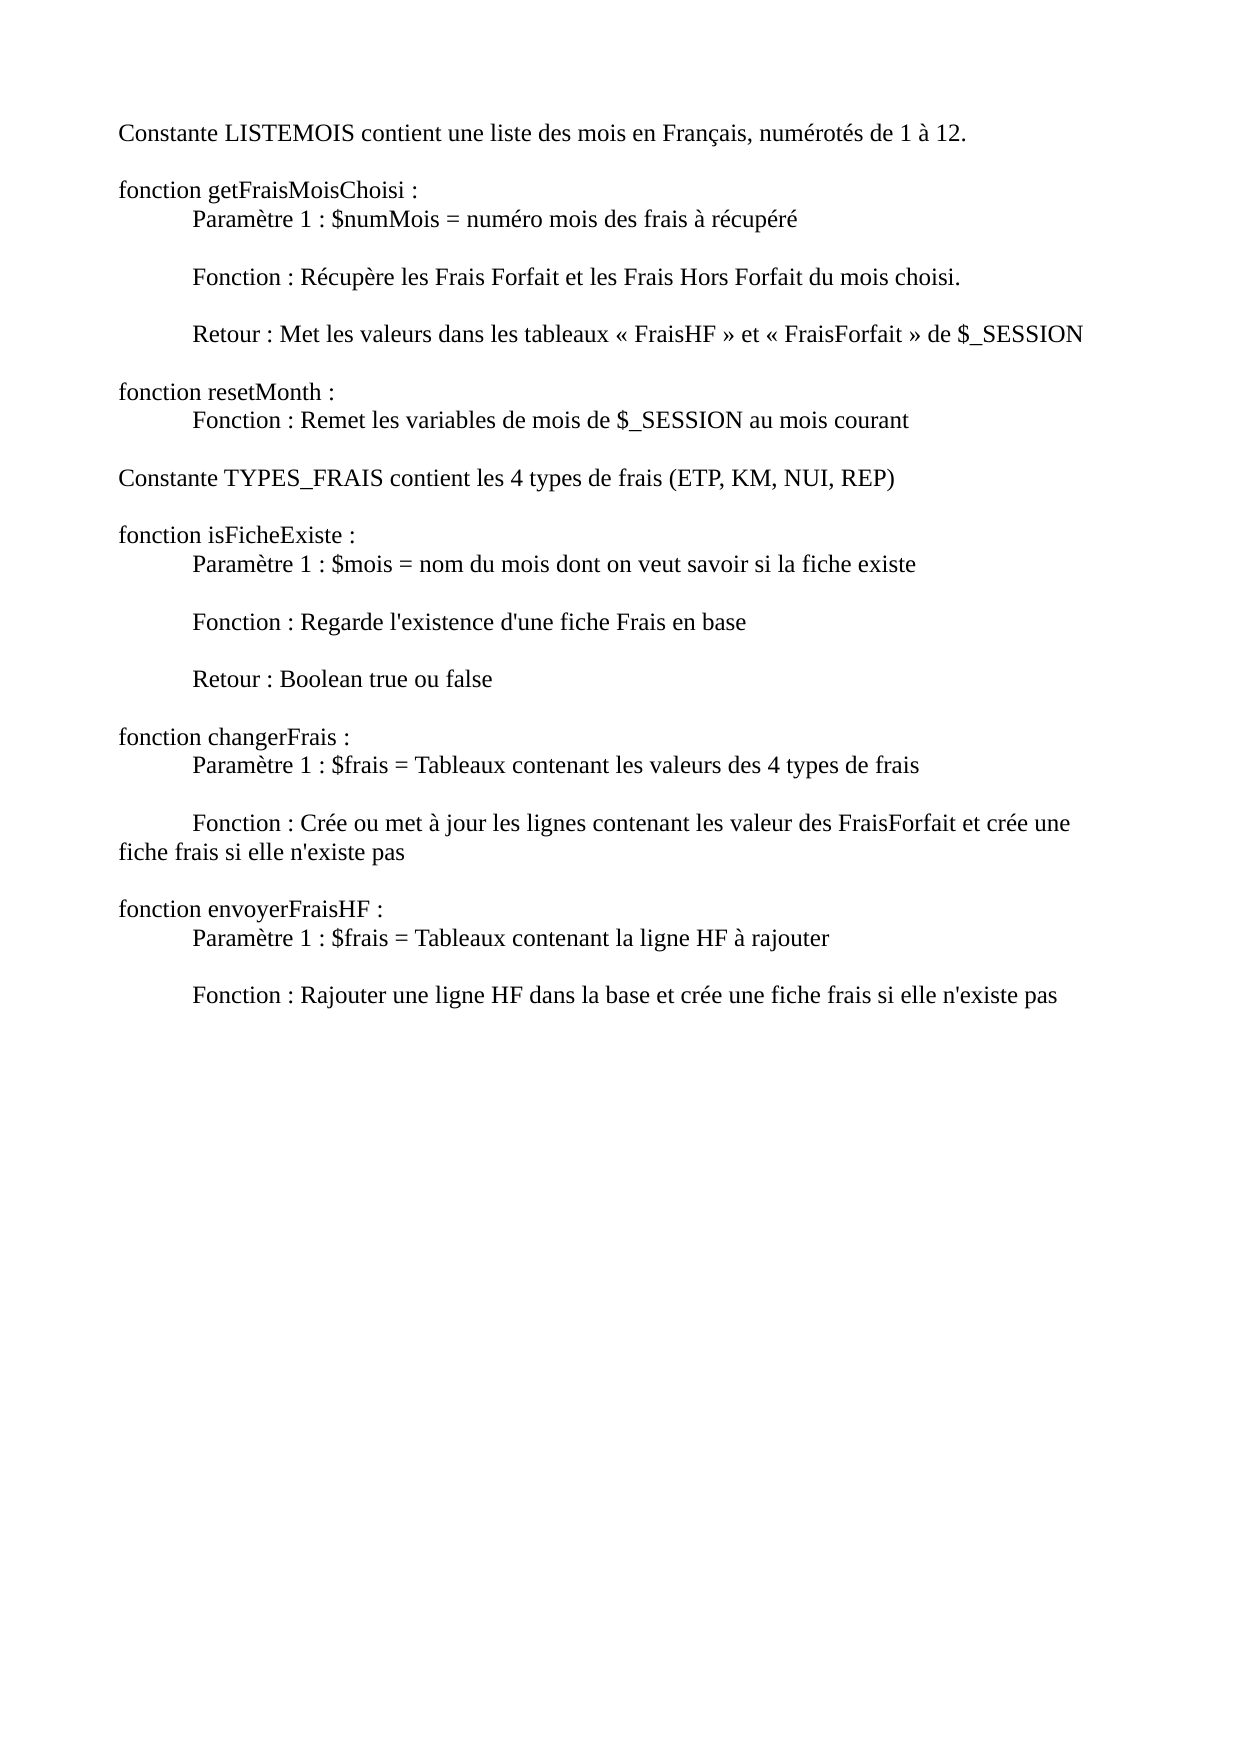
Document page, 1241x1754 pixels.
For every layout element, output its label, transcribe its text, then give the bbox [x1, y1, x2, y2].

text Fonction : Regarde l'existence d'une fiche Frais en base [118, 607, 1122, 636]
text Paramètre 1 : $numMois = numéro mois des frais à récupéré [118, 204, 1122, 233]
text Paramètre 1 : $mois = nom du mois dont on veut savoir si la fiche existe [118, 549, 1122, 578]
text Paramètre 1 : $frais = Tableaux contenant les valeurs des 4 types de frais [118, 751, 1122, 779]
text Fonction : Récupère les Frais Forfait et les Frais Hors Forfait du mois choisi. [118, 262, 1122, 291]
text fonction isFicheExiste : [118, 521, 1122, 549]
text Constante LISTEMOIS contient une liste des mois en Français, numérotés de 1 à 12. [118, 118, 1122, 147]
text Retour : Met les valeurs dans les tableaux « FraisHF » et « FraisForfait » de $_SESSION [118, 319, 1122, 348]
text Fonction : Remet les variables de mois de $_SESSION au mois courant [118, 406, 1122, 434]
text Paramètre 1 : $frais = Tableaux contenant la ligne HF à rajouter [118, 923, 1122, 952]
text Constante TYPES_FRAIS contient les 4 types de frais (ETP, KM, NUI, REP) [118, 463, 1122, 492]
text fonction getFraisMoisChoisi : [118, 176, 1122, 204]
text fonction envoyerFraisHF : [118, 894, 1122, 923]
text Retour : Boolean true ou false [118, 664, 1122, 693]
text fonction changerFrais : [118, 722, 1122, 751]
text fonction resetMonth : [118, 377, 1122, 406]
text Fonction : Crée ou met à jour les lignes contenant les valeur des FraisForfait et crée une fiche frais si elle n'existe pas [118, 808, 1122, 866]
text Fonction : Rajouter une ligne HF dans la base et crée une fiche frais si elle n'existe pas [118, 981, 1122, 1009]
